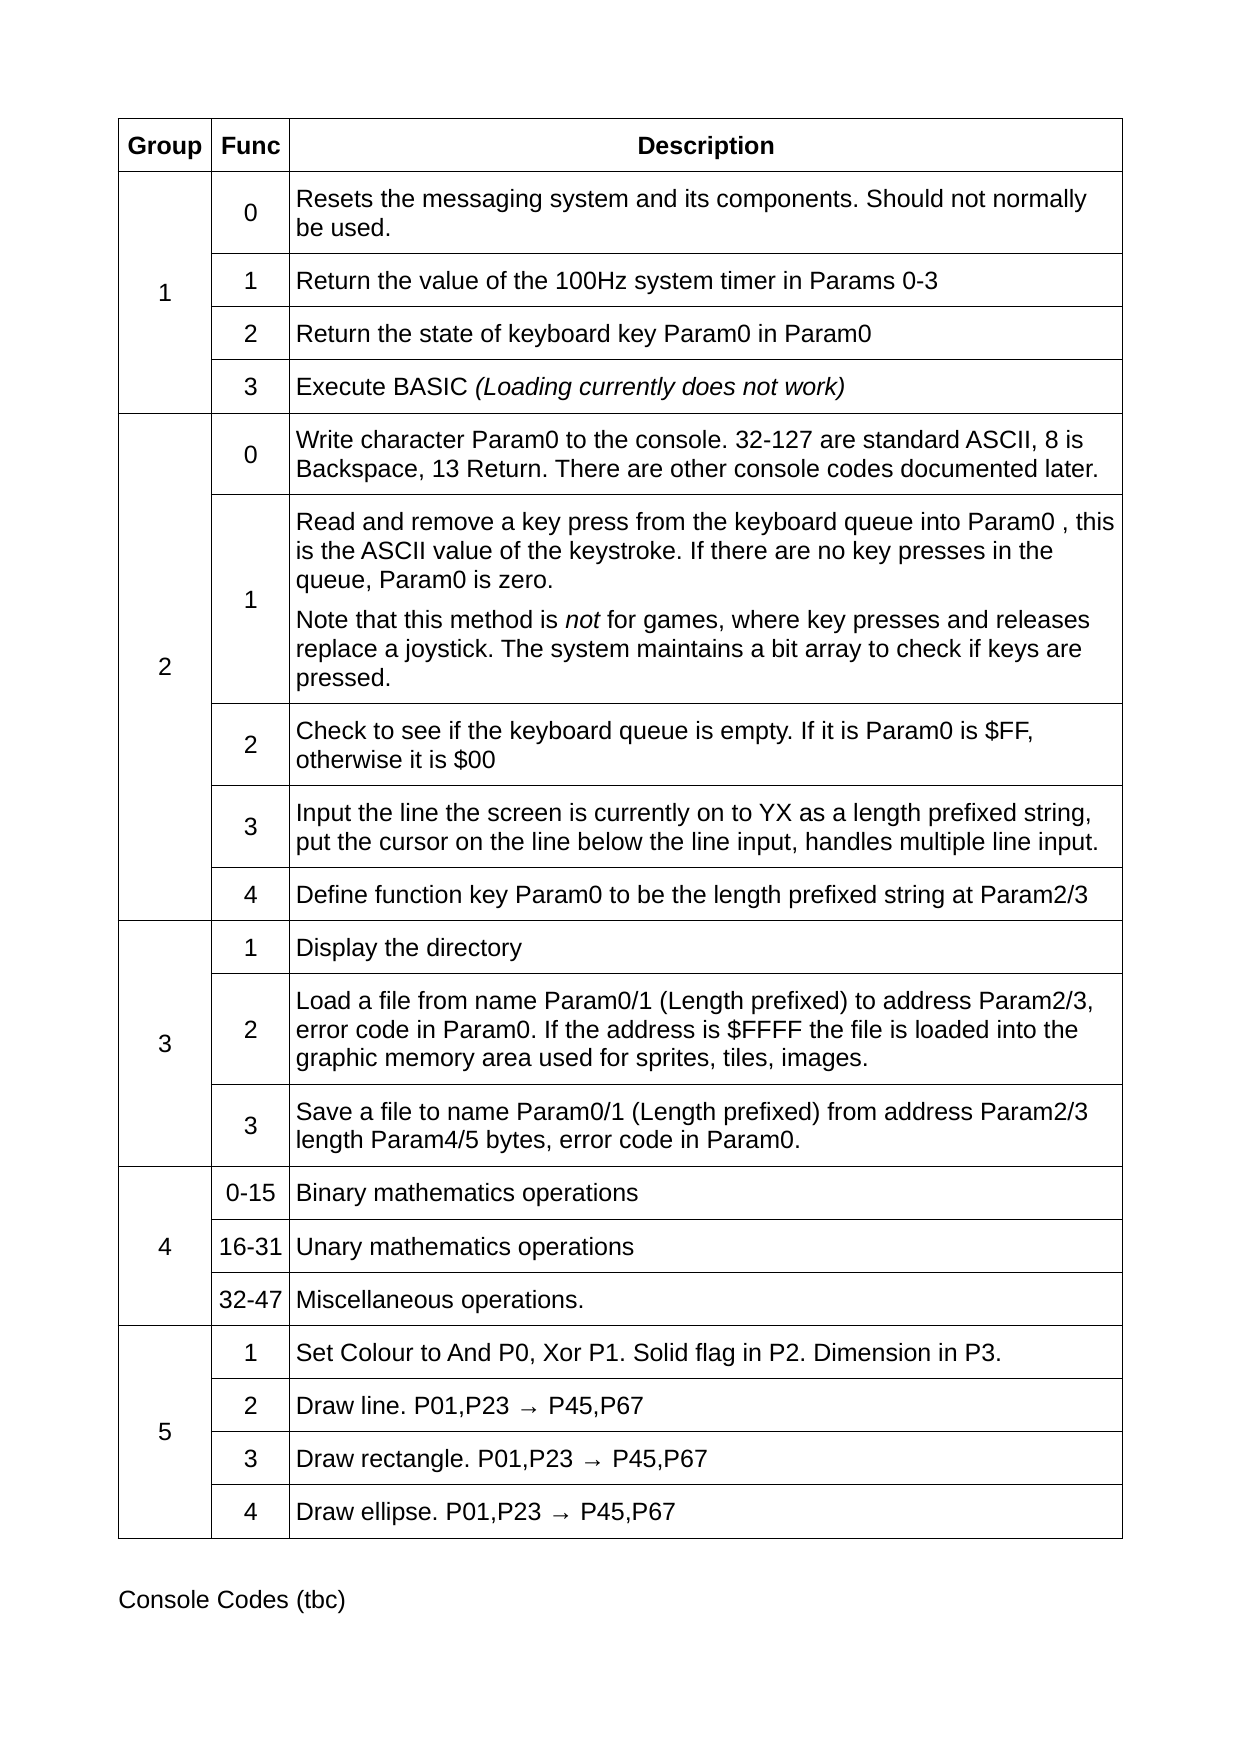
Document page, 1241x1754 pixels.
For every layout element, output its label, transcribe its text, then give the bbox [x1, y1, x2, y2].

table_cell 0-15 [212, 1167, 289, 1219]
table_cell 0 [212, 172, 289, 253]
table_cell Binary mathematics operations [290, 1167, 1122, 1219]
table_cell Return the value of the 100Hz system timer in Params 0-3 [290, 254, 1122, 306]
table_cell Load a file from name Param0/1 (Length prefixed) to address Param2/3, error code in Param0. If the address is $FFFF the file is loaded into the graphic memory area used for sprites, tiles, images. [290, 974, 1122, 1084]
table_cell 4 [119, 1167, 211, 1325]
table_header Func [212, 119, 289, 171]
table_cell Draw rectangle. P01,P23 → P45,P67 [290, 1432, 1122, 1484]
text Console Codes (tbc) [118, 1585, 1122, 1614]
table_header Group [119, 119, 211, 171]
table_cell 3 [212, 360, 289, 412]
table_cell 2 [212, 704, 289, 785]
table_cell 16-31 [212, 1220, 289, 1272]
table_cell 4 [212, 868, 289, 920]
table_header Description [290, 119, 1122, 171]
table_cell Return the state of keyboard key Param0 in Param0 [290, 307, 1122, 359]
table_cell 1 [212, 495, 289, 703]
table_cell 4 [212, 1485, 289, 1537]
table_cell 1 [212, 921, 289, 973]
table_cell Read and remove a key press from the keyboard queue into Param0 , this is the ASCII value of the keystroke. If there are no key presses in the queue, Param0 is zero. Note that this method is not for games, where key presses and releases replace a joystick. The system maintains a bit array to check if keys are pressed. [290, 495, 1122, 703]
table_cell Display the directory [290, 921, 1122, 973]
table_cell 3 [119, 921, 211, 1166]
table_cell Input the line the screen is currently on to YX as a length prefixed string, put the cursor on the line below the line input, handles multiple line input. [290, 786, 1122, 867]
table_cell Save a file to name Param0/1 (Length prefixed) from address Param2/3 length Param4/5 bytes, error code in Param0. [290, 1085, 1122, 1166]
table_cell Resets the messaging system and its components. Should not normally be used. [290, 172, 1122, 253]
table_cell Set Colour to And P0, Xor P1. Solid flag in P2. Dimension in P3. [290, 1326, 1122, 1378]
table_cell 1 [119, 172, 211, 412]
table_cell Unary mathematics operations [290, 1220, 1122, 1272]
table_cell Define function key Param0 to be the length prefixed string at Param2/3 [290, 868, 1122, 920]
table_cell Draw line. P01,P23 → P45,P67 [290, 1379, 1122, 1431]
table_cell 2 [212, 974, 289, 1084]
table_cell 5 [119, 1326, 211, 1537]
table_cell 3 [212, 1085, 289, 1166]
table_cell Draw ellipse. P01,P23 → P45,P67 [290, 1485, 1122, 1537]
table_cell 32-47 [212, 1273, 289, 1325]
table_cell Execute BASIC (Loading currently does not work) [290, 360, 1122, 412]
table_cell 2 [212, 307, 289, 359]
table_cell 1 [212, 254, 289, 306]
table_cell 1 [212, 1326, 289, 1378]
table_cell Miscellaneous operations. [290, 1273, 1122, 1325]
table_cell Write character Param0 to the console. 32-127 are standard ASCII, 8 is Backspace, 13 Return. There are other console codes documented later. [290, 414, 1122, 494]
table_cell 0 [212, 414, 289, 494]
table_cell 2 [119, 414, 211, 920]
table_cell 2 [212, 1379, 289, 1431]
table_cell 3 [212, 786, 289, 867]
table_cell Check to see if the keyboard queue is empty. If it is Param0 is $FF, otherwise it is $00 [290, 704, 1122, 785]
table_cell 3 [212, 1432, 289, 1484]
